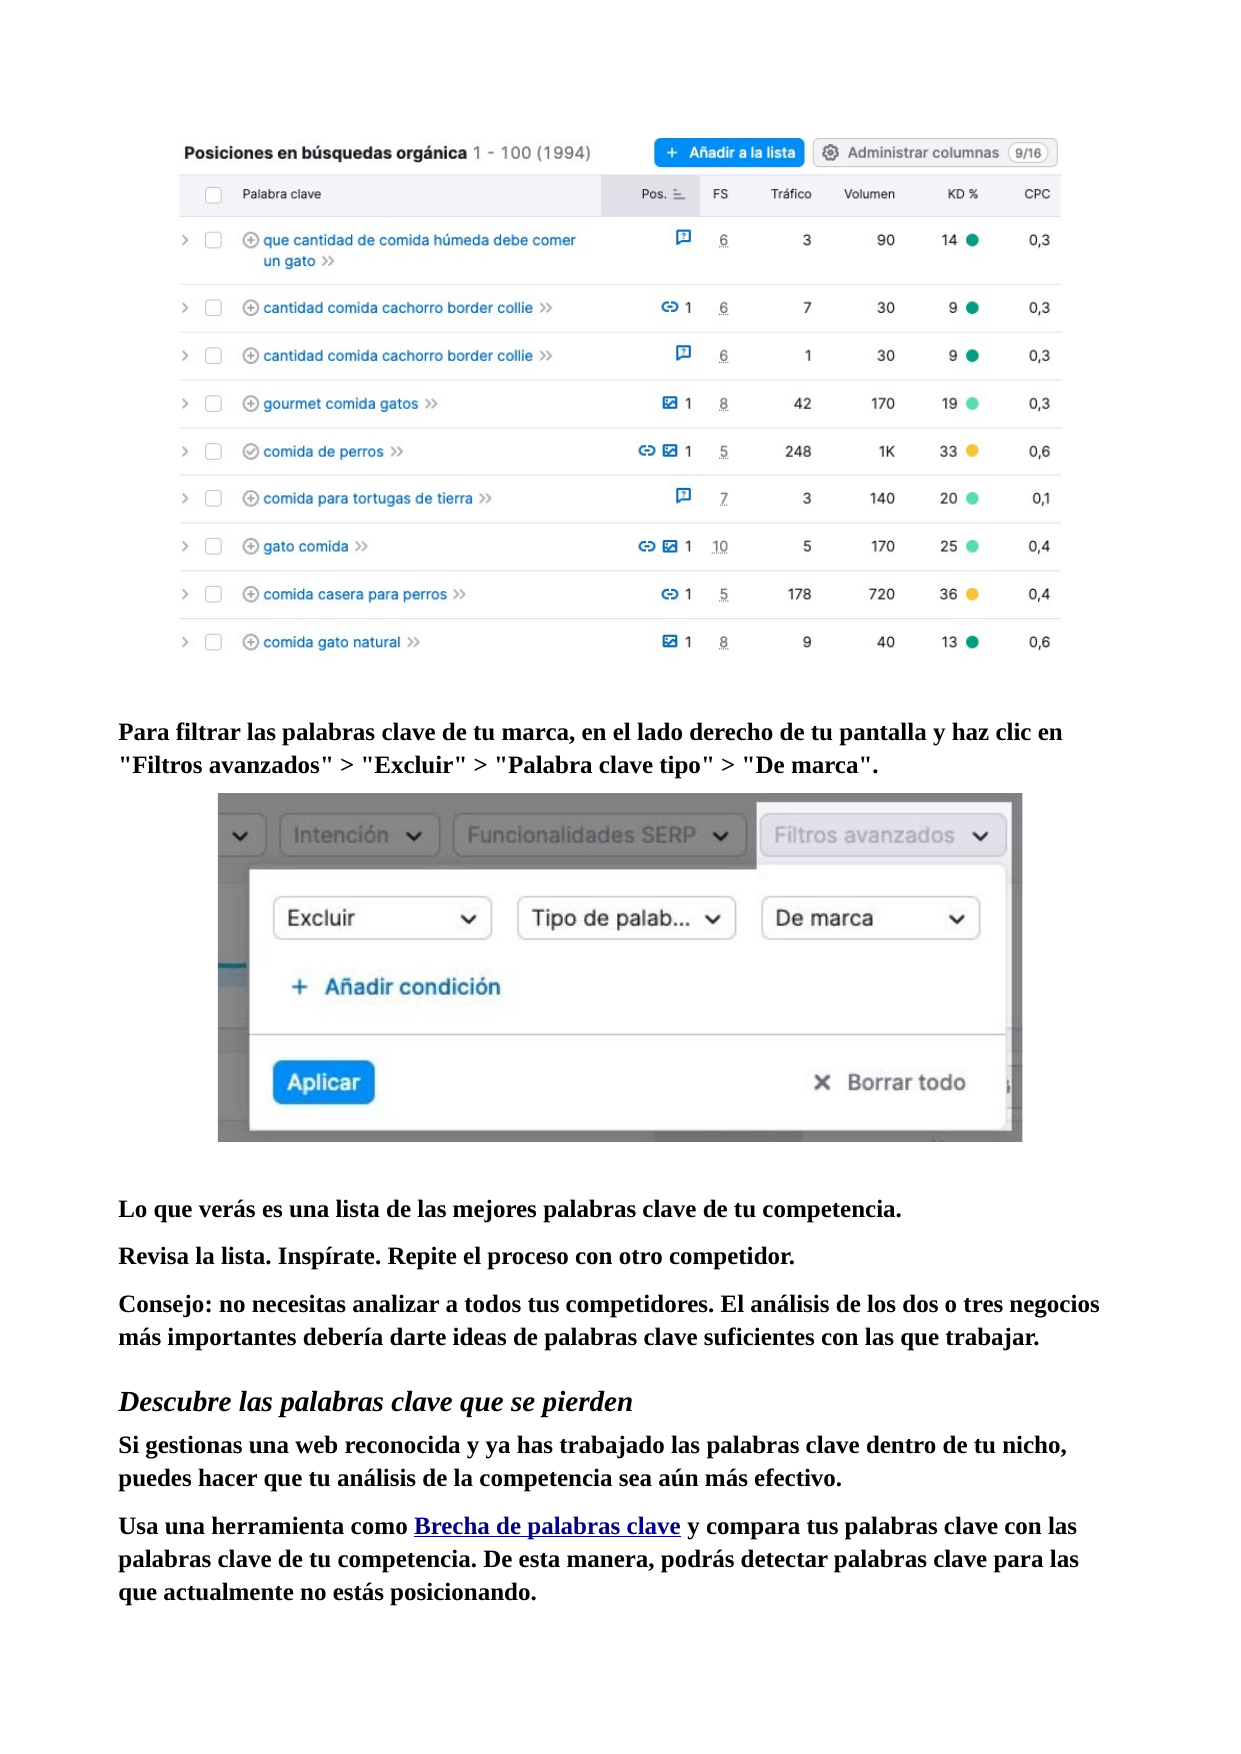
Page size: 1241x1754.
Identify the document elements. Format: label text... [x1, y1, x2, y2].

text Si gestionas una web reconocida y ya has trabajado las palabras clave dentro de tu nicho, puedes hacer que tu análisis de la competencia sea aún más efectivo. [118, 1430, 1122, 1492]
subtitle Descubre las palabras clave que se pierden [118, 1384, 1122, 1418]
text Usa una herramienta como Brecha de palabras clave y compara tus palabras clave con las palabras clave de tu competencia. De esta manera, podrás detectar palabras clave para las que actualmente no estás posicionando. [118, 1511, 1122, 1606]
text Consejo: no necesitas analizar a todos tus competidores. El análisis de los dos o tres negocios más importantes debería darte ideas de palabras clave suficientes con las que trabajar. [118, 1289, 1122, 1351]
picture [217, 793, 1023, 1142]
text Para filtrar las palabras clave de tu marca, en el lado derecho de tu pantalla y haz clic en "Filtros avanzados" > "Excluir" > "Palabra clave tipo" > "De marca". [118, 717, 1122, 779]
text Revisa la lista. Inspírate. Repite el proceso con otro competidor. [118, 1241, 1122, 1270]
picture [179, 138, 1062, 665]
text Lo que verás es una lista de las mejores palabras clave de tu competencia. [118, 1194, 1122, 1223]
